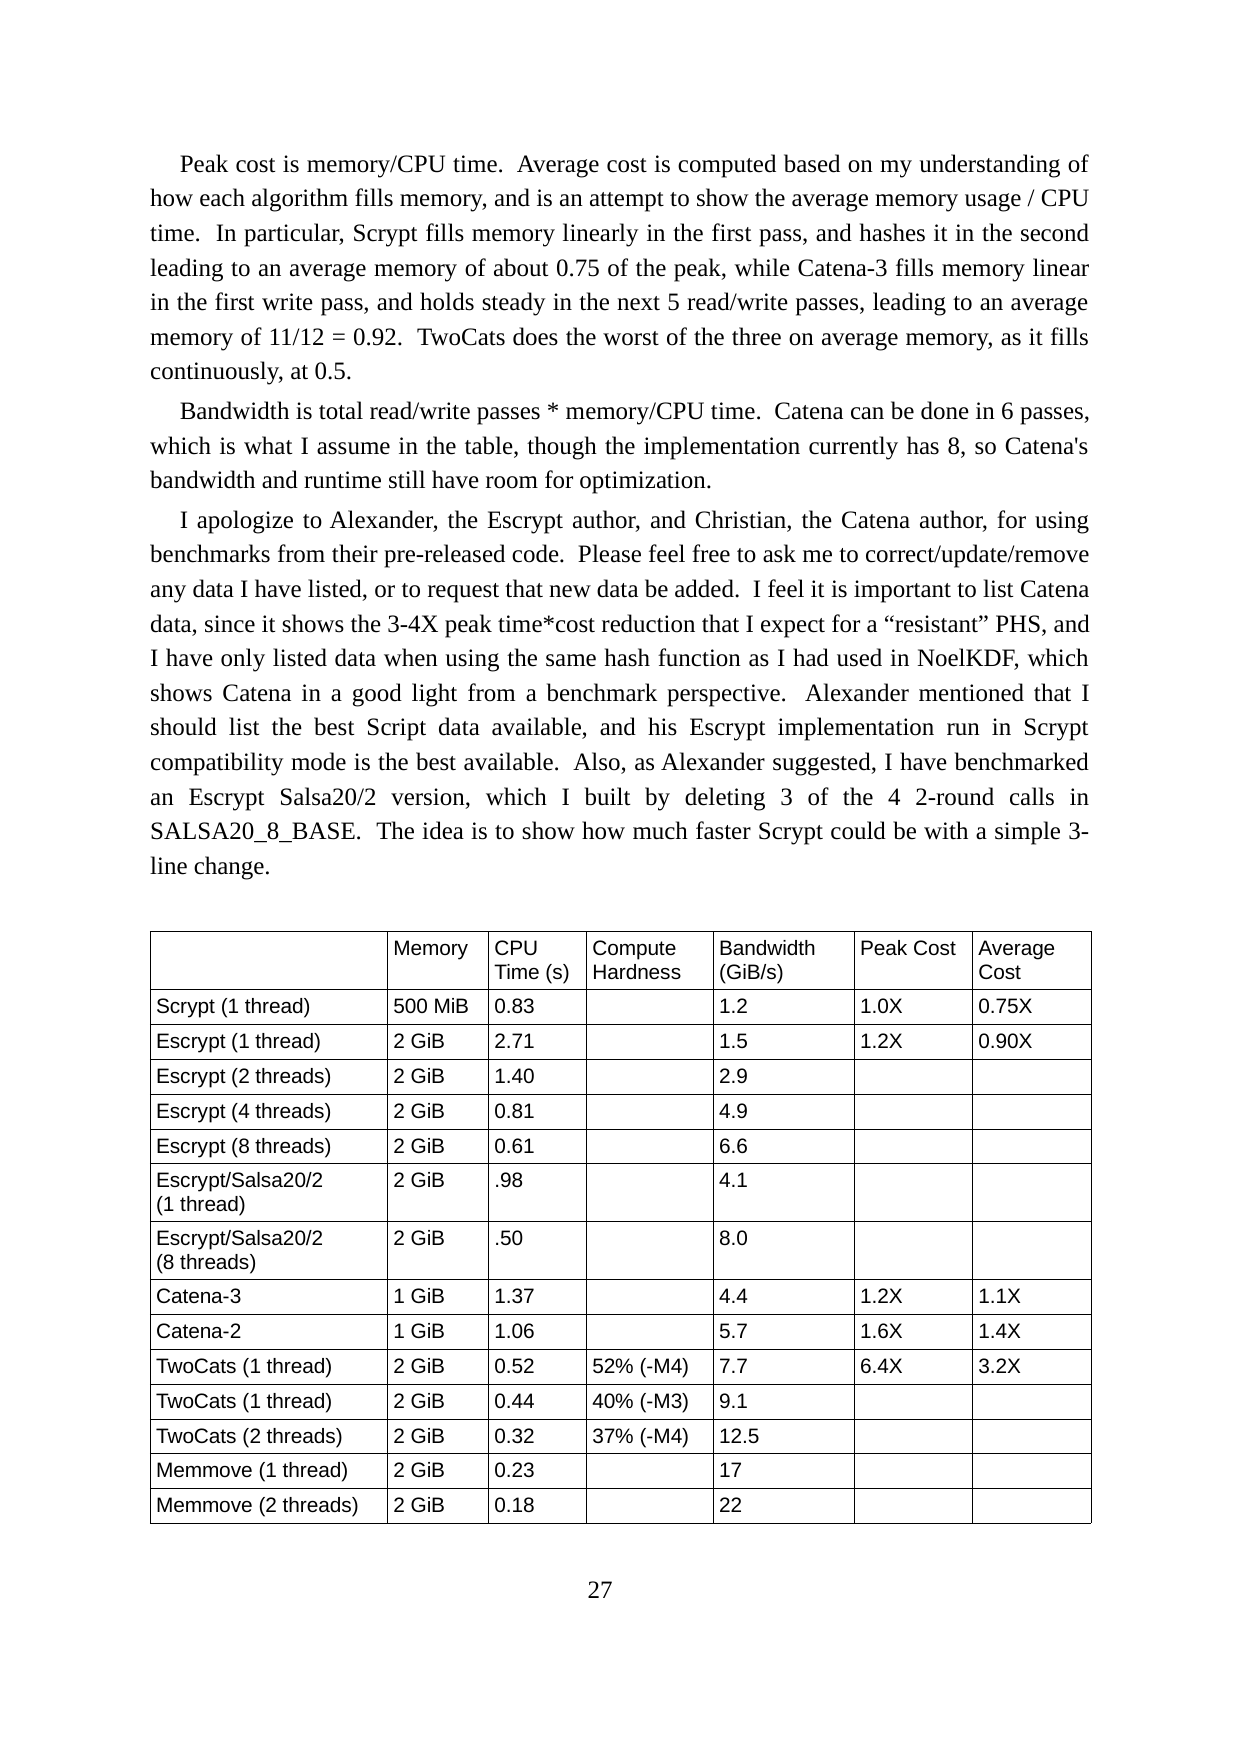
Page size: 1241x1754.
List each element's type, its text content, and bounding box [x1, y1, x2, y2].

table_cell [855, 1489, 972, 1523]
table_cell 6.4X [855, 1350, 972, 1384]
table_cell [587, 1164, 713, 1221]
table_cell 0.18 [489, 1489, 586, 1523]
table_cell 2 GiB [388, 1164, 488, 1221]
table_cell [973, 1130, 1091, 1163]
table_cell [587, 1454, 713, 1488]
table_cell [855, 1385, 972, 1418]
table_cell [855, 1095, 972, 1128]
table_cell [973, 1385, 1091, 1418]
table_cell 2.71 [489, 1025, 586, 1059]
table_cell [855, 1060, 972, 1094]
table_cell [587, 1060, 713, 1094]
table_cell 37% (-M4) [587, 1420, 713, 1453]
table_cell TwoCats (1 thread) [151, 1350, 387, 1384]
table_cell 52% (-M4) [587, 1350, 713, 1384]
table_cell 2.9 [714, 1060, 854, 1094]
table_cell [973, 1420, 1091, 1453]
text Bandwidth is total read/write passes * memory/CPU time. Catena can be done in 6 passes, which is what I assume in the table, though the implementation currently has 8, so Catena's bandwidth and runtime still have room for optimization. [150, 397, 1091, 494]
table_cell 1.2X [855, 1280, 972, 1314]
table_cell 0.23 [489, 1454, 586, 1488]
table_cell TwoCats (1 thread) [151, 1385, 387, 1418]
table_cell 0.90X [973, 1025, 1091, 1059]
table_header Bandwidth (GiB/s) [714, 932, 854, 989]
text Peak cost is memory/CPU time. Average cost is computed based on my understanding of how each algorithm fills memory, and is an attempt to show the average memory usage / CPU time. In particular, Scrypt fills memory linearly in the first pass, and hashes it in the second leading to an average memory of about 0.75 of the peak, while Catena-3 fills memory linear in the first write pass, and holds steady in the next 5 read/write passes, leading to an average memory of 11/12 = 0.92. TwoCats does the worst of the three on average memory, as it fills continuously, at 0.5. [150, 150, 1091, 385]
table_cell [855, 1420, 972, 1453]
table_cell [973, 1095, 1091, 1128]
table_cell 3.2X [973, 1350, 1091, 1384]
table_cell 2 GiB [388, 1385, 488, 1418]
table_cell Escrypt/Salsa20/2 (1 thread) [151, 1164, 387, 1221]
table_cell 17 [714, 1454, 854, 1488]
table_cell 1 GiB [388, 1315, 488, 1349]
table_cell Escrypt (2 threads) [151, 1060, 387, 1094]
table_cell 1.2X [855, 1025, 972, 1059]
table_cell 0.61 [489, 1130, 586, 1163]
table_header Average Cost [973, 932, 1091, 989]
text I apologize to Alexander, the Escrypt author, and Christian, the Catena author, for using benchmarks from their pre-released code. Please feel free to ask me to correct/update/remove any data I have listed, or to request that new data be added. I feel it is important to list Catena data, since it shows the 3-4X peak time*cost reduction that I expect for a “resistant” PHS, and I have only listed data when using the same hash function as I had used in NoelKDF, which shows Catena in a good light from a benchmark perspective. Alexander mentioned that I should list the best Script data available, and his Escrypt implementation run in Scrypt compatibility mode is the best available. Also, as Alexander suggested, I have benchmarked an Escrypt Salsa20/2 version, which I built by deleting 3 of the 4 2-round calls in SALSA20_8_BASE. The idea is to show how much faster Scrypt could be with a simple 3-line change. [150, 506, 1091, 879]
table_cell 2 GiB [388, 1489, 488, 1523]
table_cell 0.81 [489, 1095, 586, 1128]
table_cell 1.4X [973, 1315, 1091, 1349]
table_cell .98 [489, 1164, 586, 1221]
table_cell 1 GiB [388, 1280, 488, 1314]
table_cell 0.32 [489, 1420, 586, 1453]
table_cell 4.1 [714, 1164, 854, 1221]
table_cell [973, 1489, 1091, 1523]
table_cell [855, 1164, 972, 1221]
table_cell [587, 1315, 713, 1349]
table_cell [973, 1060, 1091, 1094]
table_cell Catena-3 [151, 1280, 387, 1314]
table_cell 0.83 [489, 990, 586, 1024]
table_cell 2 GiB [388, 1420, 488, 1453]
table_cell [587, 1130, 713, 1163]
table_cell [855, 1130, 972, 1163]
table_cell Escrypt/Salsa20/2 (8 threads) [151, 1222, 387, 1279]
table_cell Escrypt (4 threads) [151, 1095, 387, 1128]
table_cell 0.44 [489, 1385, 586, 1418]
table_cell 0.75X [973, 990, 1091, 1024]
table_cell 40% (-M3) [587, 1385, 713, 1418]
table_cell 1.6X [855, 1315, 972, 1349]
table_cell 1.5 [714, 1025, 854, 1059]
table_cell 2 GiB [388, 1350, 488, 1384]
table_cell 7.7 [714, 1350, 854, 1384]
table_cell 2 GiB [388, 1130, 488, 1163]
table_cell 500 MiB [388, 990, 488, 1024]
table_cell 2 GiB [388, 1025, 488, 1059]
table_cell 0.52 [489, 1350, 586, 1384]
table_header Memory [388, 932, 488, 989]
table_cell 1.2 [714, 990, 854, 1024]
table_cell Escrypt (1 thread) [151, 1025, 387, 1059]
table_cell [587, 990, 713, 1024]
table_cell [587, 1025, 713, 1059]
table_cell [587, 1095, 713, 1128]
table_cell [587, 1489, 713, 1523]
table_cell [973, 1454, 1091, 1488]
table_cell [855, 1222, 972, 1279]
table_cell 6.6 [714, 1130, 854, 1163]
table_cell 4.4 [714, 1280, 854, 1314]
table_cell TwoCats (2 threads) [151, 1420, 387, 1453]
table_cell 2 GiB [388, 1454, 488, 1488]
table_cell 1.1X [973, 1280, 1091, 1314]
table_cell 1.37 [489, 1280, 586, 1314]
table_header Peak Cost [855, 932, 972, 989]
table_cell 22 [714, 1489, 854, 1523]
table_cell [587, 1222, 713, 1279]
table_cell Memmove (1 thread) [151, 1454, 387, 1488]
table_cell 2 GiB [388, 1060, 488, 1094]
table_cell 2 GiB [388, 1095, 488, 1128]
table_cell 8.0 [714, 1222, 854, 1279]
table_header CPU Time (s) [489, 932, 586, 989]
table_header Compute Hardness [587, 932, 713, 989]
table_cell [973, 1222, 1091, 1279]
table_cell 9.1 [714, 1385, 854, 1418]
table_cell 12.5 [714, 1420, 854, 1453]
table_header [151, 932, 387, 989]
table_cell 1.0X [855, 990, 972, 1024]
table_cell Catena-2 [151, 1315, 387, 1349]
table_cell [855, 1454, 972, 1488]
table_cell 1.06 [489, 1315, 586, 1349]
table_cell [587, 1280, 713, 1314]
table_cell .50 [489, 1222, 586, 1279]
table_cell 4.9 [714, 1095, 854, 1128]
table_cell 5.7 [714, 1315, 854, 1349]
table_cell 1.40 [489, 1060, 586, 1094]
table_cell Escrypt (8 threads) [151, 1130, 387, 1163]
table_cell Memmove (2 threads) [151, 1489, 387, 1523]
table_cell 2 GiB [388, 1222, 488, 1279]
table_cell [973, 1164, 1091, 1221]
table_cell Scrypt (1 thread) [151, 990, 387, 1024]
